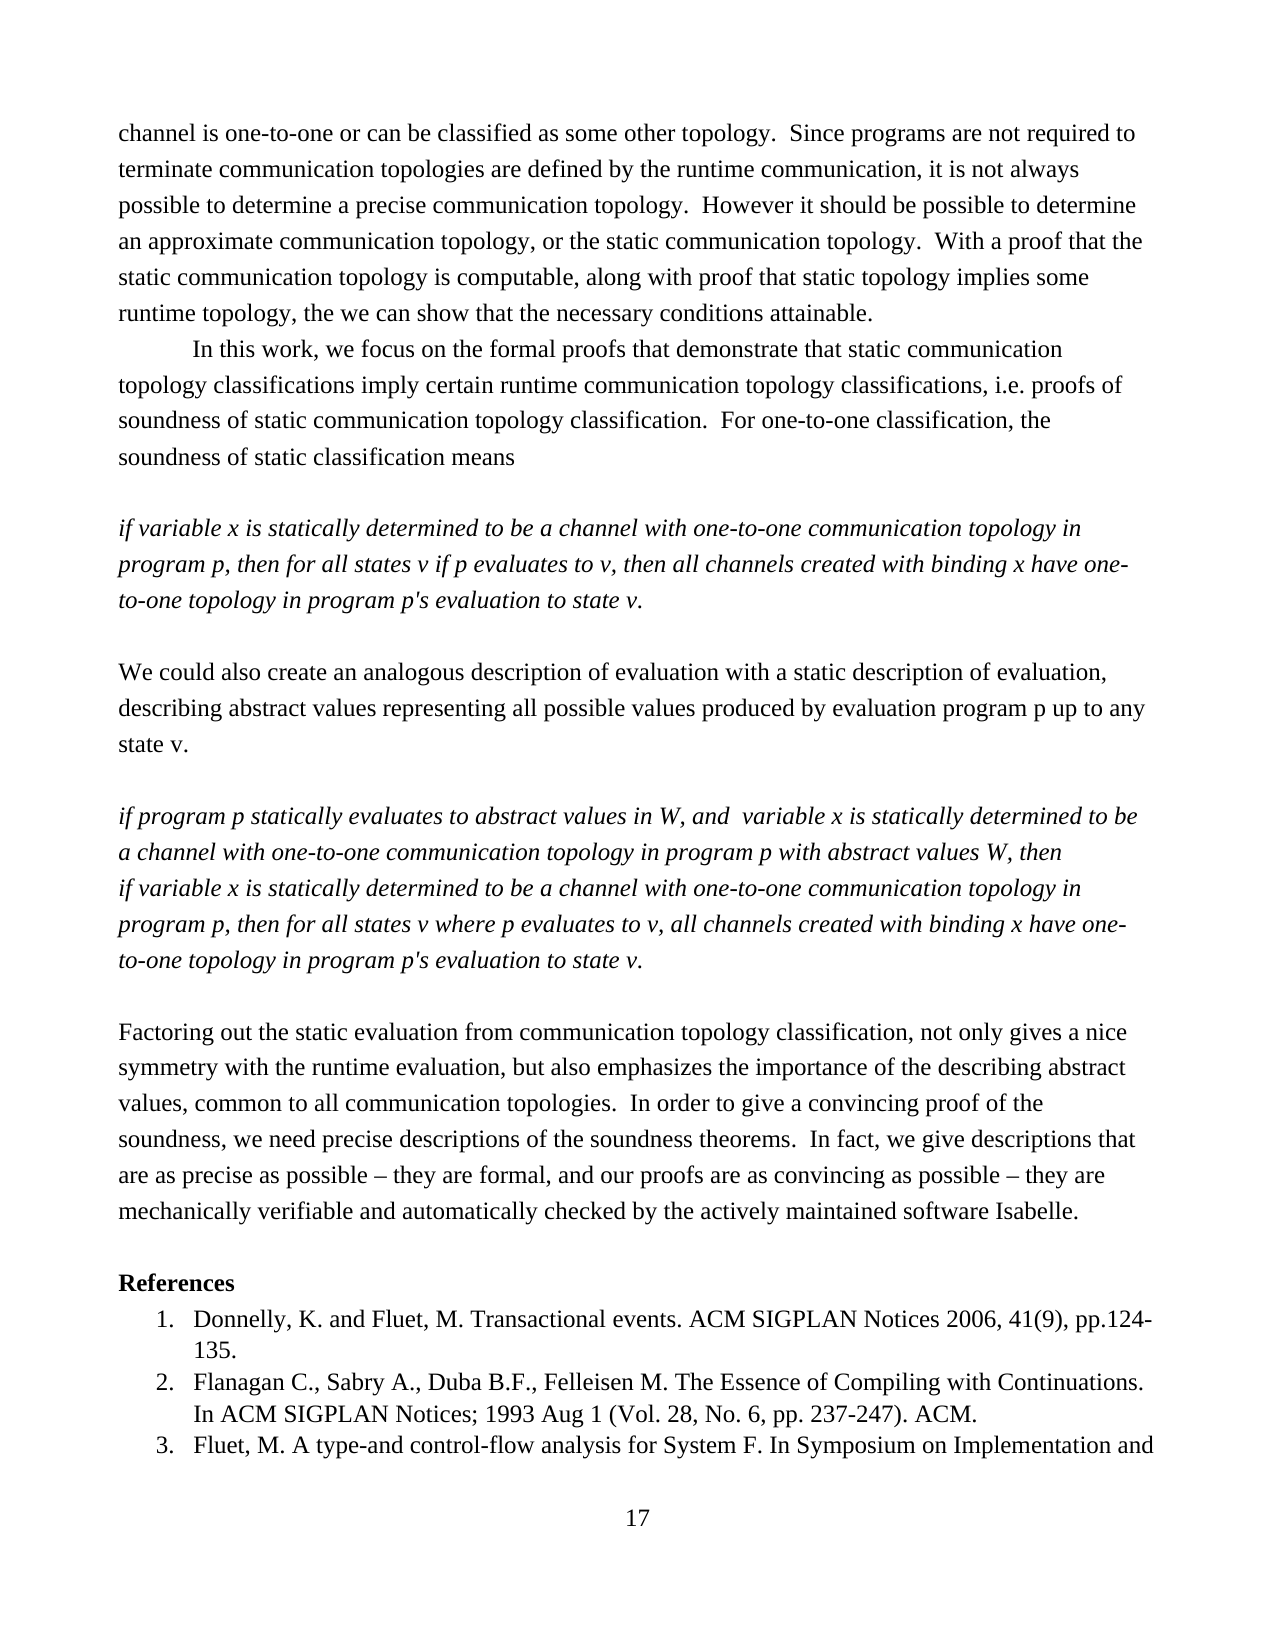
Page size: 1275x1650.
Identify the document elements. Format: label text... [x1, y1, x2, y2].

text References [118, 1268, 1157, 1297]
text if program p statically evaluates to abstract values in W, and variable x is statically determined to be a channel with one-to-one communication topology in program p with abstract values W, then [118, 801, 1157, 866]
text if variable x is statically determined to be a channel with one-to-one communication topology in program p, then for all states v if p evaluates to v, then all channels created with binding x have one-to-one topology in program p's evaluation to state v. [118, 513, 1157, 614]
list Fluet, M. A type-and control-flow analysis for System F. In Symposium on Implementation and [156, 1430, 1157, 1459]
list Donnelly, K. and Fluet, M. Transactional events. ACM SIGPLAN Notices 2006, 41(9), pp.124-135. [156, 1304, 1157, 1364]
text Factoring out the static evaluation from communication topology classification, not only gives a nice symmetry with the runtime evaluation, but also emphasizes the importance of the describing abstract values, common to all communication topologies. In order to give a convincing proof of the soundness, we need precise descriptions of the soundness theorems. In fact, we give descriptions that are as precise as possible – they are formal, and our proofs are as convincing as possible – they are mechanically verifiable and automatically checked by the actively maintained software Isabelle. [118, 1017, 1157, 1225]
text In this work, we focus on the formal proofs that demonstrate that static communication topology classifications imply certain runtime communication topology classifications, i.e. proofs of soundness of static communication topology classification. For one-to-one classification, the soundness of static classification means [118, 334, 1157, 470]
text channel is one-to-one or can be classified as some other topology. Since programs are not required to terminate communication topologies are defined by the runtime communication, it is not always possible to determine a precise communication topology. However it should be possible to determine an approximate communication topology, or the static communication topology. With a proof that the static communication topology is computable, along with proof that static topology implies some runtime topology, the we can show that the necessary conditions attainable. [118, 118, 1157, 327]
text if variable x is statically determined to be a channel with one-to-one communication topology in program p, then for all states v where p evaluates to v, all channels created with binding x have one-to-one topology in program p's evaluation to state v. [118, 873, 1157, 973]
text We could also create an analogous description of evaluation with a static description of evaluation, describing abstract values representing all possible values produced by evaluation program p up to any state v. [118, 657, 1157, 758]
list Flanagan C., Sabry A., Duba B.F., Felleisen M. The Essence of Compiling with Continuations. In ACM SIGPLAN Notices; 1993 Aug 1 (Vol. 28, No. 6, pp. 237-247). ACM. [156, 1367, 1157, 1427]
